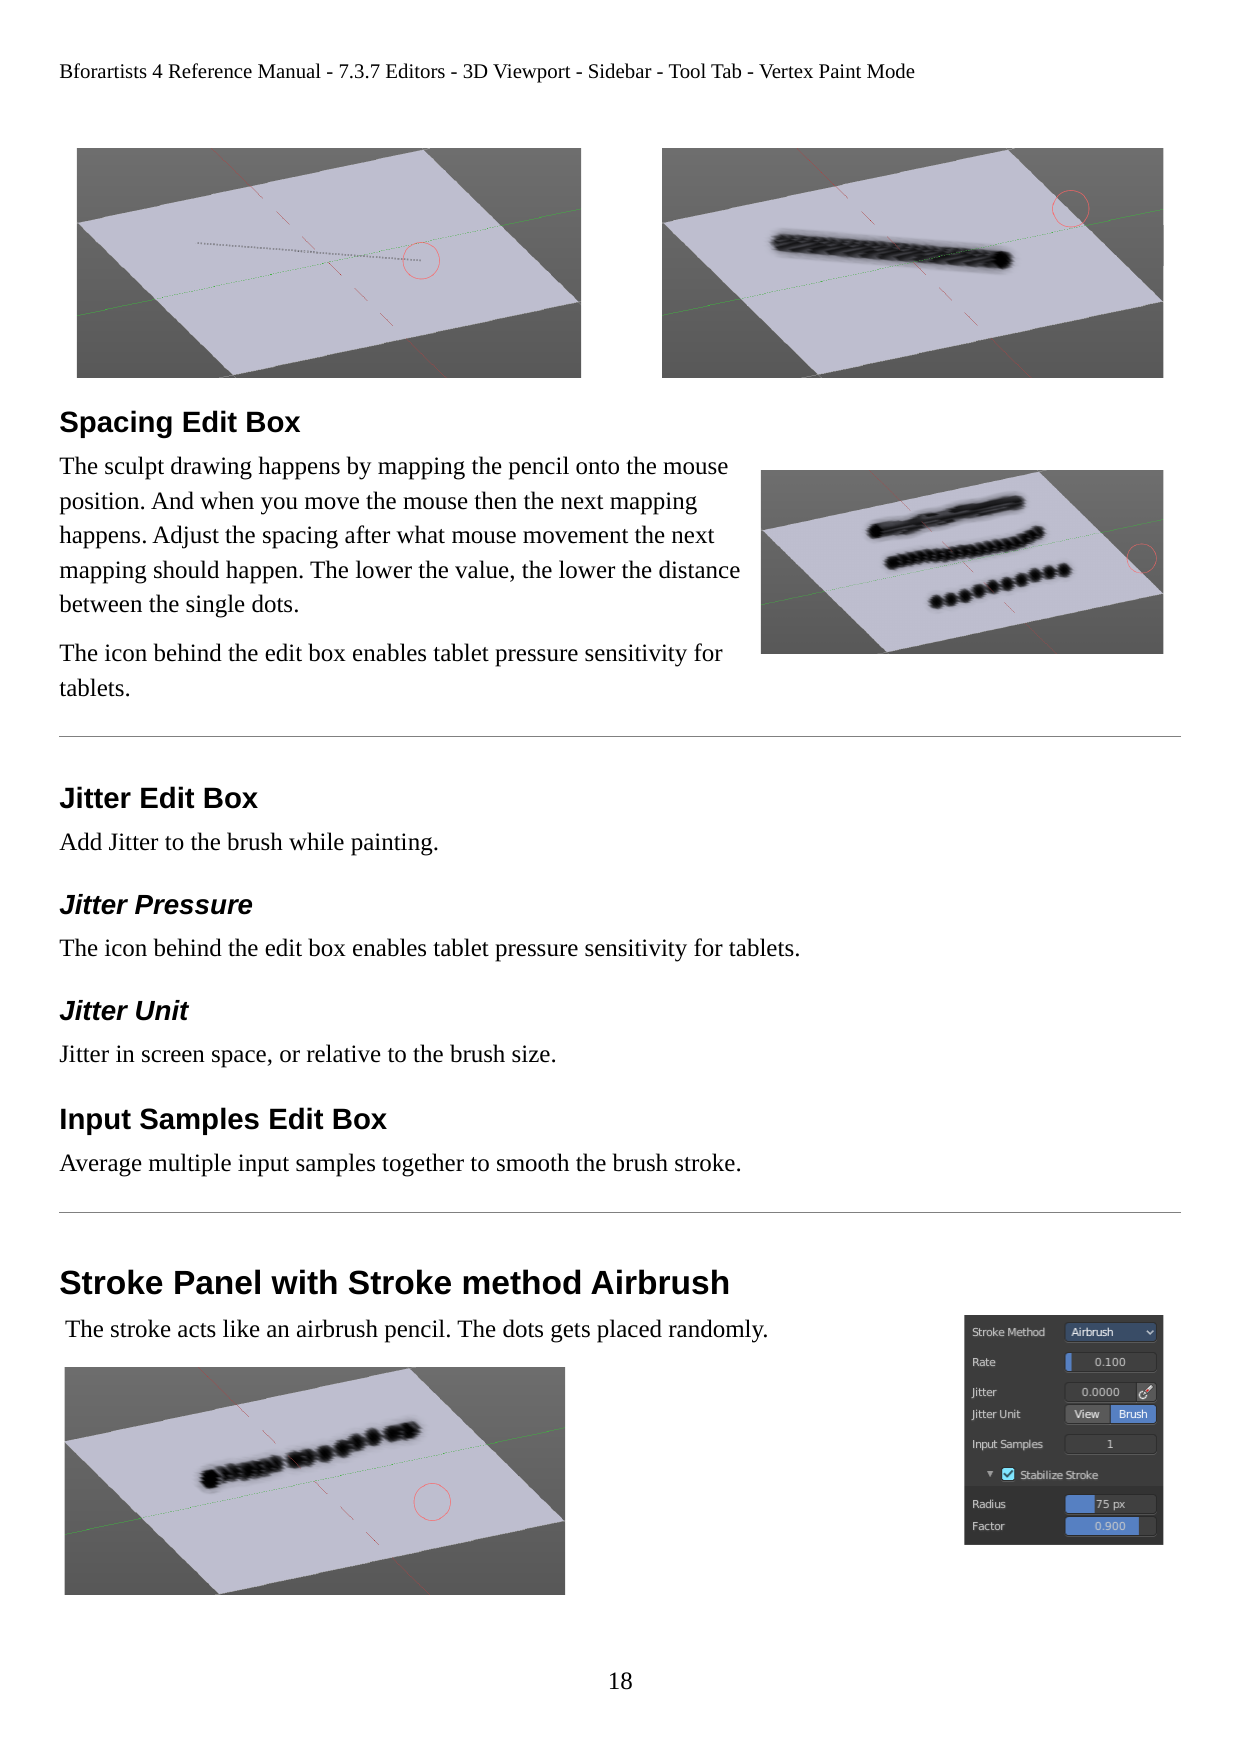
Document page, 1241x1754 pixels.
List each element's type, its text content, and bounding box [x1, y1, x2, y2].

picture [662, 148, 1164, 378]
subtitle Jitter Pressure [59, 888, 1181, 920]
text The stroke acts like an airbrush pencil. The dots gets placed randomly. [59, 1314, 1181, 1342]
subtitle Jitter Edit Box [59, 781, 1181, 814]
picture [760, 470, 1164, 654]
text The sculpt drawing happens by mapping the pencil onto the mouse position. And when you move the mouse then the next mapping happens. Adjust the spacing after what mouse movement the next mapping should happen. The lower the value, the lower the distance between the single dots. [59, 451, 1181, 618]
text The icon behind the edit box enables tablet pressure sensitivity for tablets. [59, 933, 1181, 961]
text The icon behind the edit box enables tablet pressure sensitivity for tablets. [59, 638, 1181, 701]
picture [964, 1315, 1164, 1545]
picture [64, 1367, 566, 1595]
subtitle Stroke Panel with Stroke method Airbrush [59, 1263, 1181, 1301]
text Add Jitter to the brush while painting. [59, 827, 1181, 856]
subtitle Input Samples Edit Box [59, 1102, 1181, 1136]
text Average multiple input samples together to smooth the brush stroke. [59, 1148, 1181, 1177]
subtitle Jitter Unit [59, 994, 1181, 1026]
text Jitter in screen space, or relative to the brush size. [59, 1039, 1181, 1067]
picture [76, 148, 582, 378]
subtitle Spacing Edit Box [59, 405, 1181, 439]
